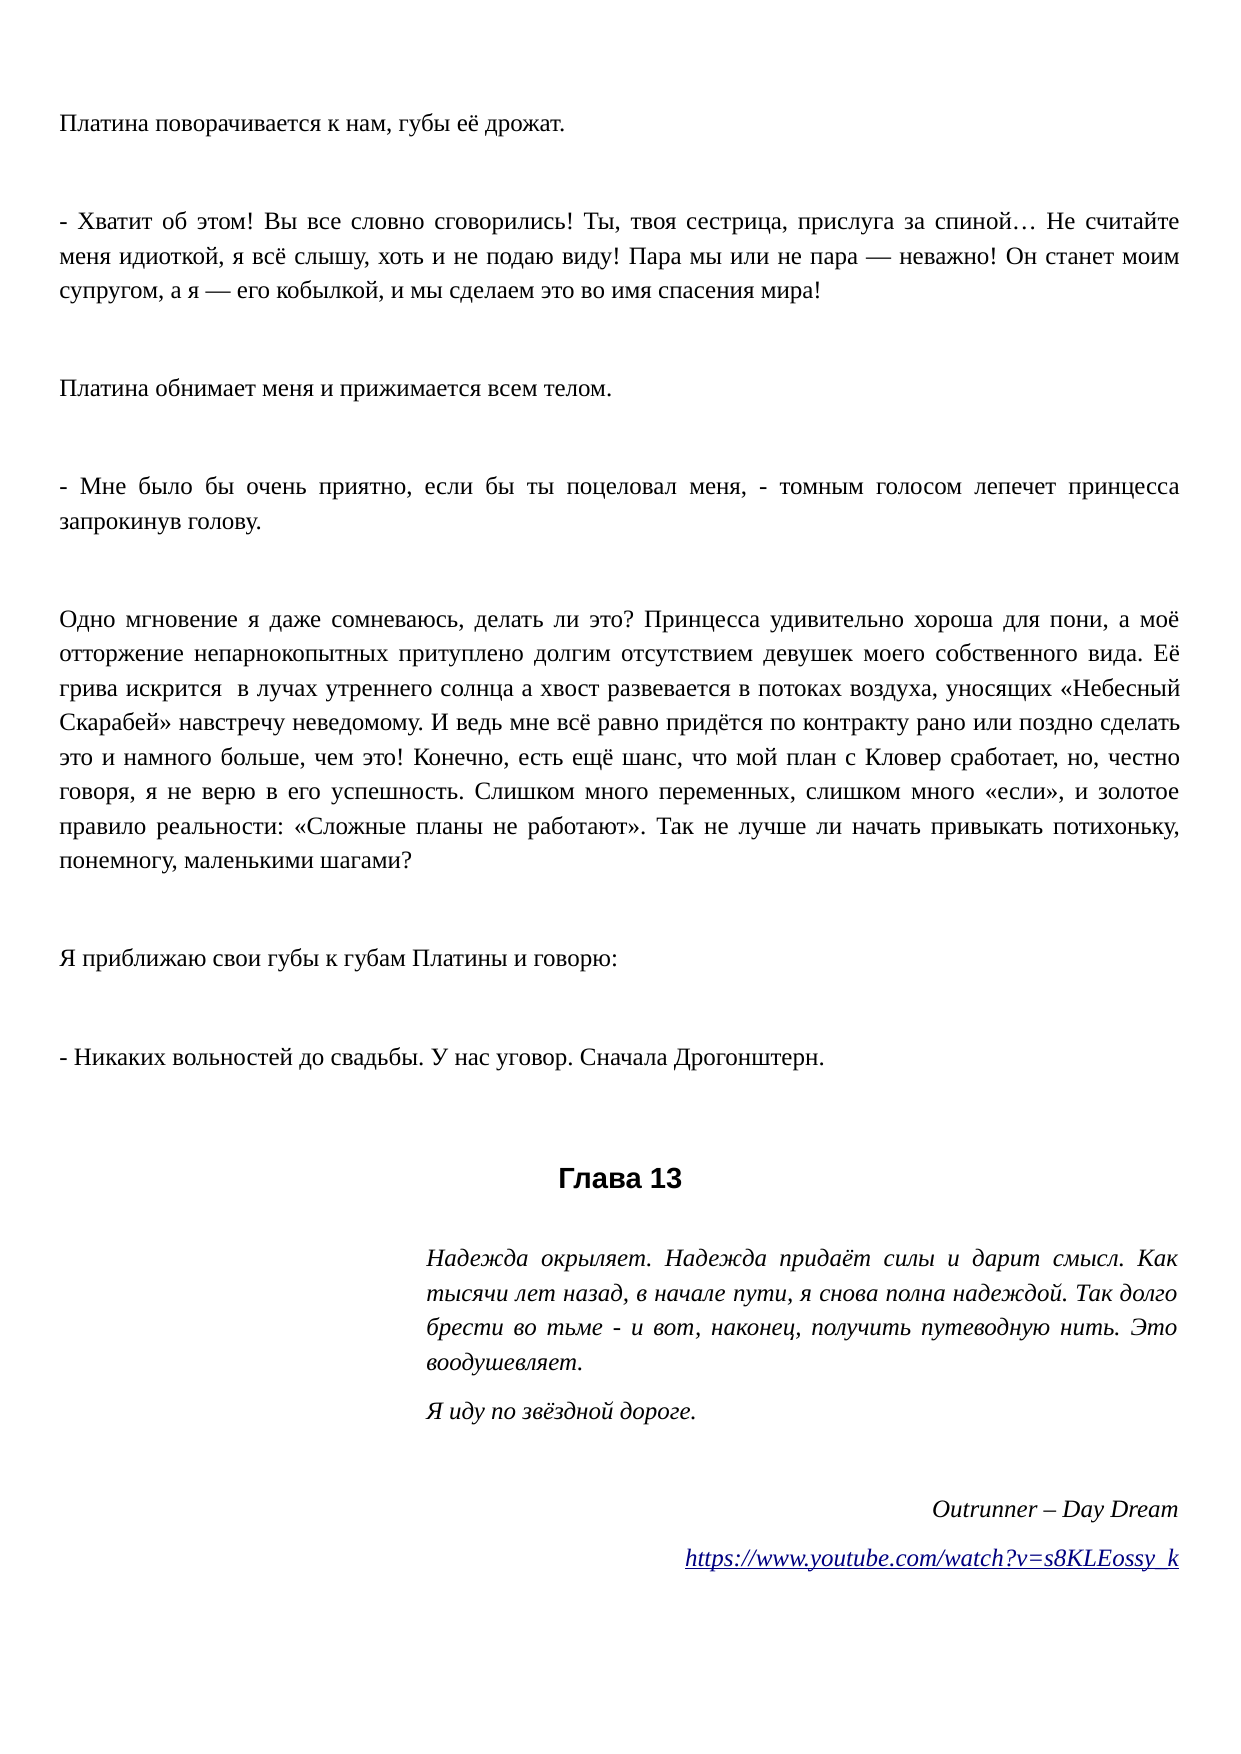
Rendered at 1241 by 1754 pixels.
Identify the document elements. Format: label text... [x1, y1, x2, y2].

text - Хватит об этом! Вы все словно сговорились! Ты, твоя сестрица, прислуга за спиной… Не считайте меня идиоткой, я всё слышу, хоть и не подаю виду! Пара мы или не пара — неважно! Он станет моим супругом, а я — его кобылкой, и мы сделаем это во имя спасения мира! [59, 206, 1181, 304]
text - Мне было бы очень приятно, если бы ты поцеловал меня, - томным голосом лепечет принцесса запрокинув голову. [59, 471, 1181, 535]
text https://www.youtube.com/watch?v=s8KLEossy_k [59, 1543, 1181, 1572]
subtitle Глава 13 [59, 1161, 1181, 1194]
text Я приближаю свои губы к губам Платины и говорю: [59, 943, 1181, 972]
text Outrunner – Day Dream [59, 1494, 1181, 1523]
text Платина поворачивается к нам, губы её дрожат. [59, 108, 1181, 137]
text Платина обнимает меня и прижимается всем телом. [59, 373, 1181, 402]
text Одно мгновение я даже сомневаюсь, делать ли это? Принцесса удивительно хороша для пони, а моё отторжение непарнокопытных притуплено долгим отсутствием девушек моего собственного вида. Её грива искрится в лучах утреннего солнца а хвост развевается в потоках воздуха, уносящих «Небесный Скарабей» навстречу неведомому. И ведь мне всё равно придётся по контракту рано или поздно сделать это и намного больше, чем это! Конечно, есть ещё шанс, что мой план с Кловер сработает, но, честно говоря, я не верю в его успешность. Слишком много переменных, слишком много «если», и золотое правило реальности: «Сложные планы не работают». Так не лучше ли начать привыкать потихоньку, понемногу, маленькими шагами? [59, 604, 1181, 874]
text Надежда окрыляет. Надежда придаёт силы и дарит смысл. Как тысячи лет назад, в начале пути, я снова полна надеждой. Так долго брести во тьме - и вот, наконец, получить путеводную нить. Это воодушевляет. [426, 1243, 1181, 1375]
text - Никаких вольностей до свадьбы. У нас уговор. Сначала Дрогонштерн. [59, 1042, 1181, 1070]
text Я иду по звёздной дороге. [426, 1396, 1181, 1424]
